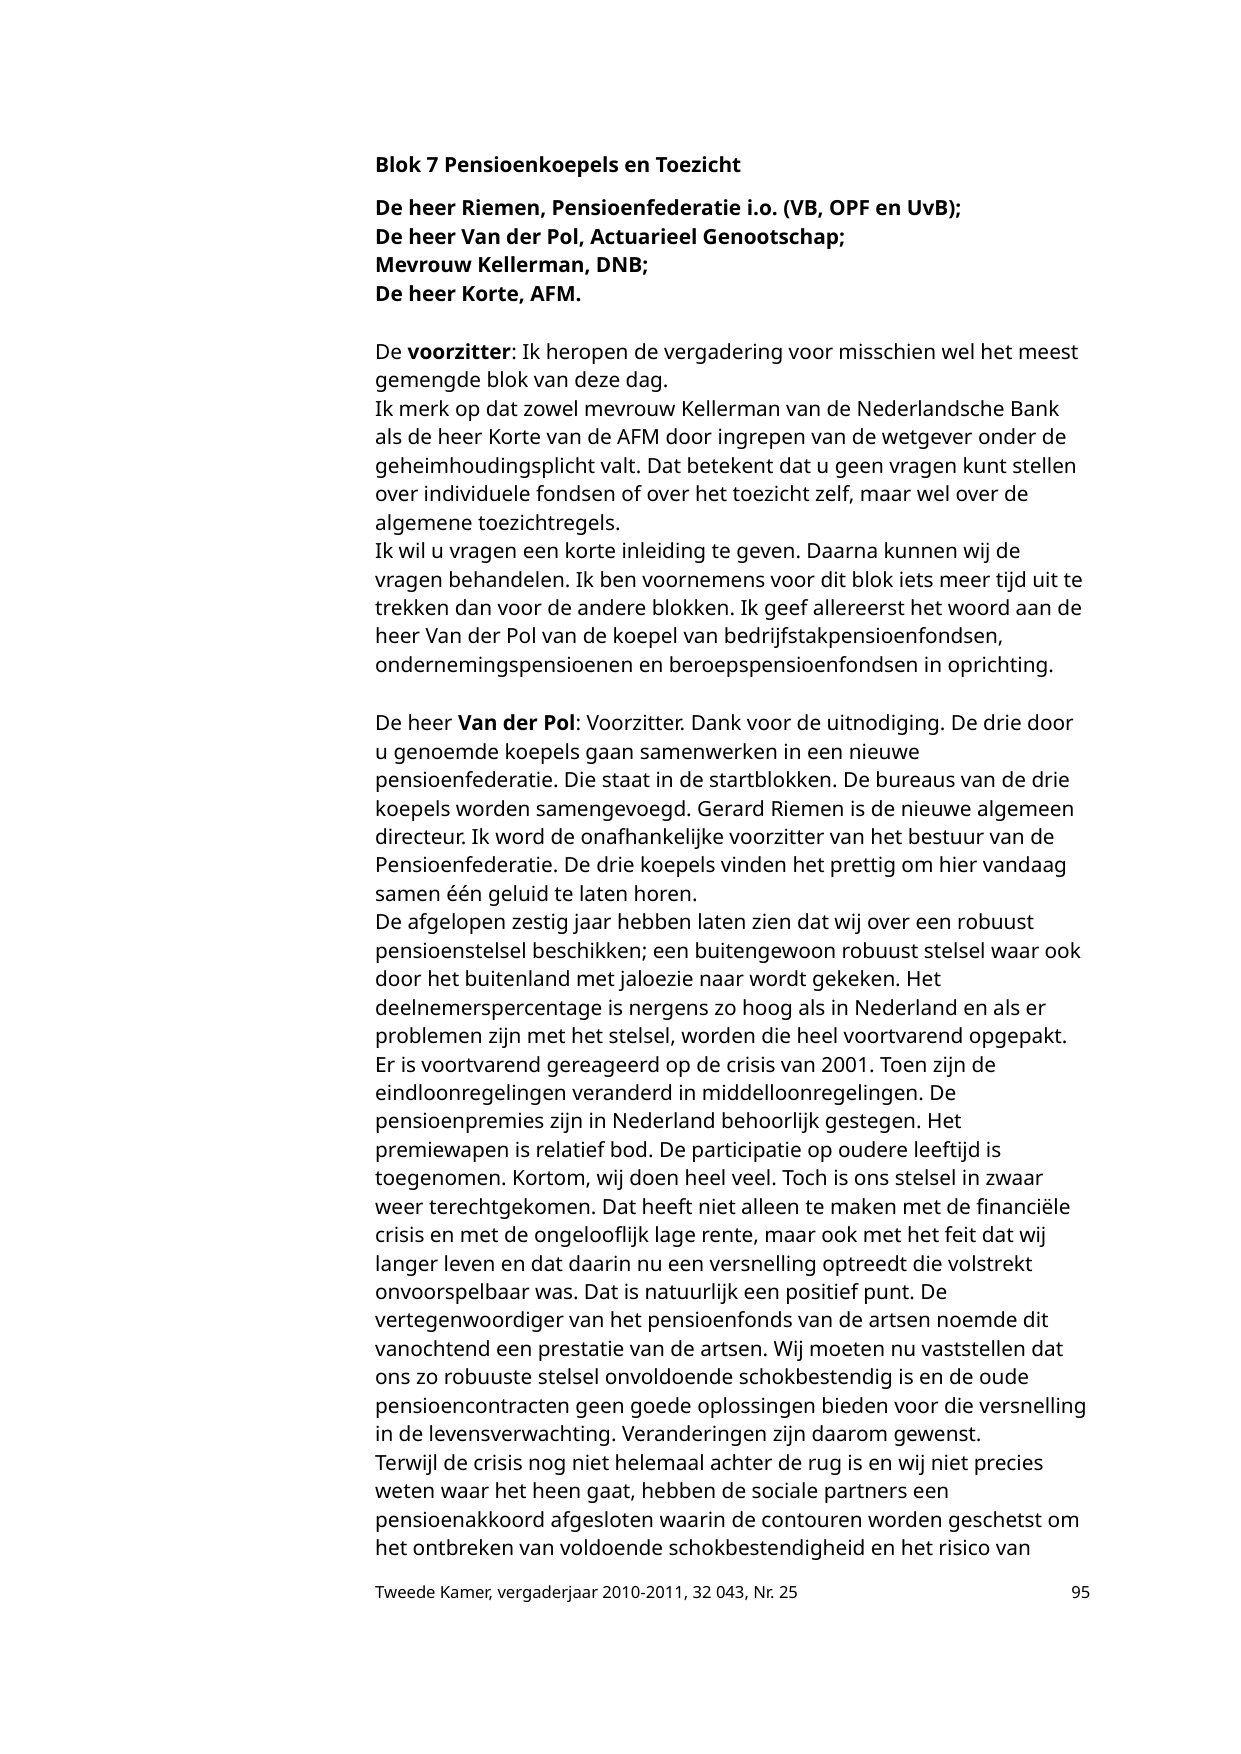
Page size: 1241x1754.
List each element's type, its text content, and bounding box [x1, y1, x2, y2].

text De voorzitter: Ik heropen de vergadering voor misschien wel het meest gemengde blok van deze dag. [375, 337, 1090, 394]
text De heer Van der Pol, Actuarieel Genootschap; [375, 222, 1090, 250]
text De heer Van der Pol: Voorzitter. Dank voor de uitnodiging. De drie door u genoemde koepels gaan samenwerken in een nieuwe pensioenfederatie. Die staat in de startblokken. De bureaus van de drie koepels worden samengevoegd. Gerard Riemen is de nieuwe algemeen directeur. Ik word de onafhankelijke voorzitter van het bestuur van de Pensioenfederatie. De drie koepels vinden het prettig om hier vandaag samen één geluid te laten horen. [375, 708, 1090, 907]
text Mevrouw Kellerman, DNB; [375, 250, 1090, 279]
text De heer Korte, AFM. [375, 279, 1090, 307]
text De afgelopen zestig jaar hebben laten zien dat wij over een robuust pensioenstelsel beschikken; een buitengewoon robuust stelsel waar ook door het buitenland met jaloezie naar wordt gekeken. Het deelnemerspercentage is nergens zo hoog als in Nederland en als er problemen zijn met het stelsel, worden die heel voortvarend opgepakt. Er is voortvarend gereageerd op de crisis van 2001. Toen zijn de eindloonregelingen veranderd in middelloonregelingen. De pensioenpremies zijn in Nederland behoorlijk gestegen. Het premiewapen is relatief bod. De participatie op oudere leeftijd is toegenomen. Kortom, wij doen heel veel. Toch is ons stelsel in zwaar weer terechtgekomen. Dat heeft niet alleen te maken met de financiële crisis en met de ongelooflijk lage rente, maar ook met het feit dat wij langer leven en dat daarin nu een versnelling optreedt die volstrekt onvoorspelbaar was. Dat is natuurlijk een positief punt. De vertegenwoordiger van het pensioenfonds van de artsen noemde dit vanochtend een prestatie van de artsen. Wij moeten nu vaststellen dat ons zo robuuste stelsel onvoldoende schokbestendig is en de oude pensioencontracten geen goede oplossingen bieden voor die versnelling in de levensverwachting. Veranderingen zijn daarom gewenst. [375, 907, 1090, 1448]
text Terwijl de crisis nog niet helemaal achter de rug is en wij niet precies weten waar het heen gaat, hebben de sociale partners een pensioenakkoord afgesloten waarin de contouren worden geschetst om het ontbreken van voldoende schokbestendigheid en het risico van [375, 1448, 1090, 1562]
text Blok 7 Pensioenkoepels en Toezicht [375, 150, 1090, 178]
text Ik wil u vragen een korte inleiding te geven. Daarna kunnen wij de vragen behandelen. Ik ben voornemens voor dit blok iets meer tijd uit te trekken dan voor de andere blokken. Ik geef allereerst het woord aan de heer Van der Pol van de koepel van bedrijfstakpensioenfondsen, ondernemingspensioenen en beroepspensioenfondsen in oprichting. [375, 536, 1090, 678]
text De heer Riemen, Pensioenfederatie i.o. (VB, OPF en UvB); [375, 193, 1090, 222]
text Ik merk op dat zowel mevrouw Kellerman van de Nederlandsche Bank als de heer Korte van de AFM door ingrepen van de wetgever onder de geheimhoudingsplicht valt. Dat betekent dat u geen vragen kunt stellen over individuele fondsen of over het toezicht zelf, maar wel over de algemene toezichtregels. [375, 394, 1090, 536]
